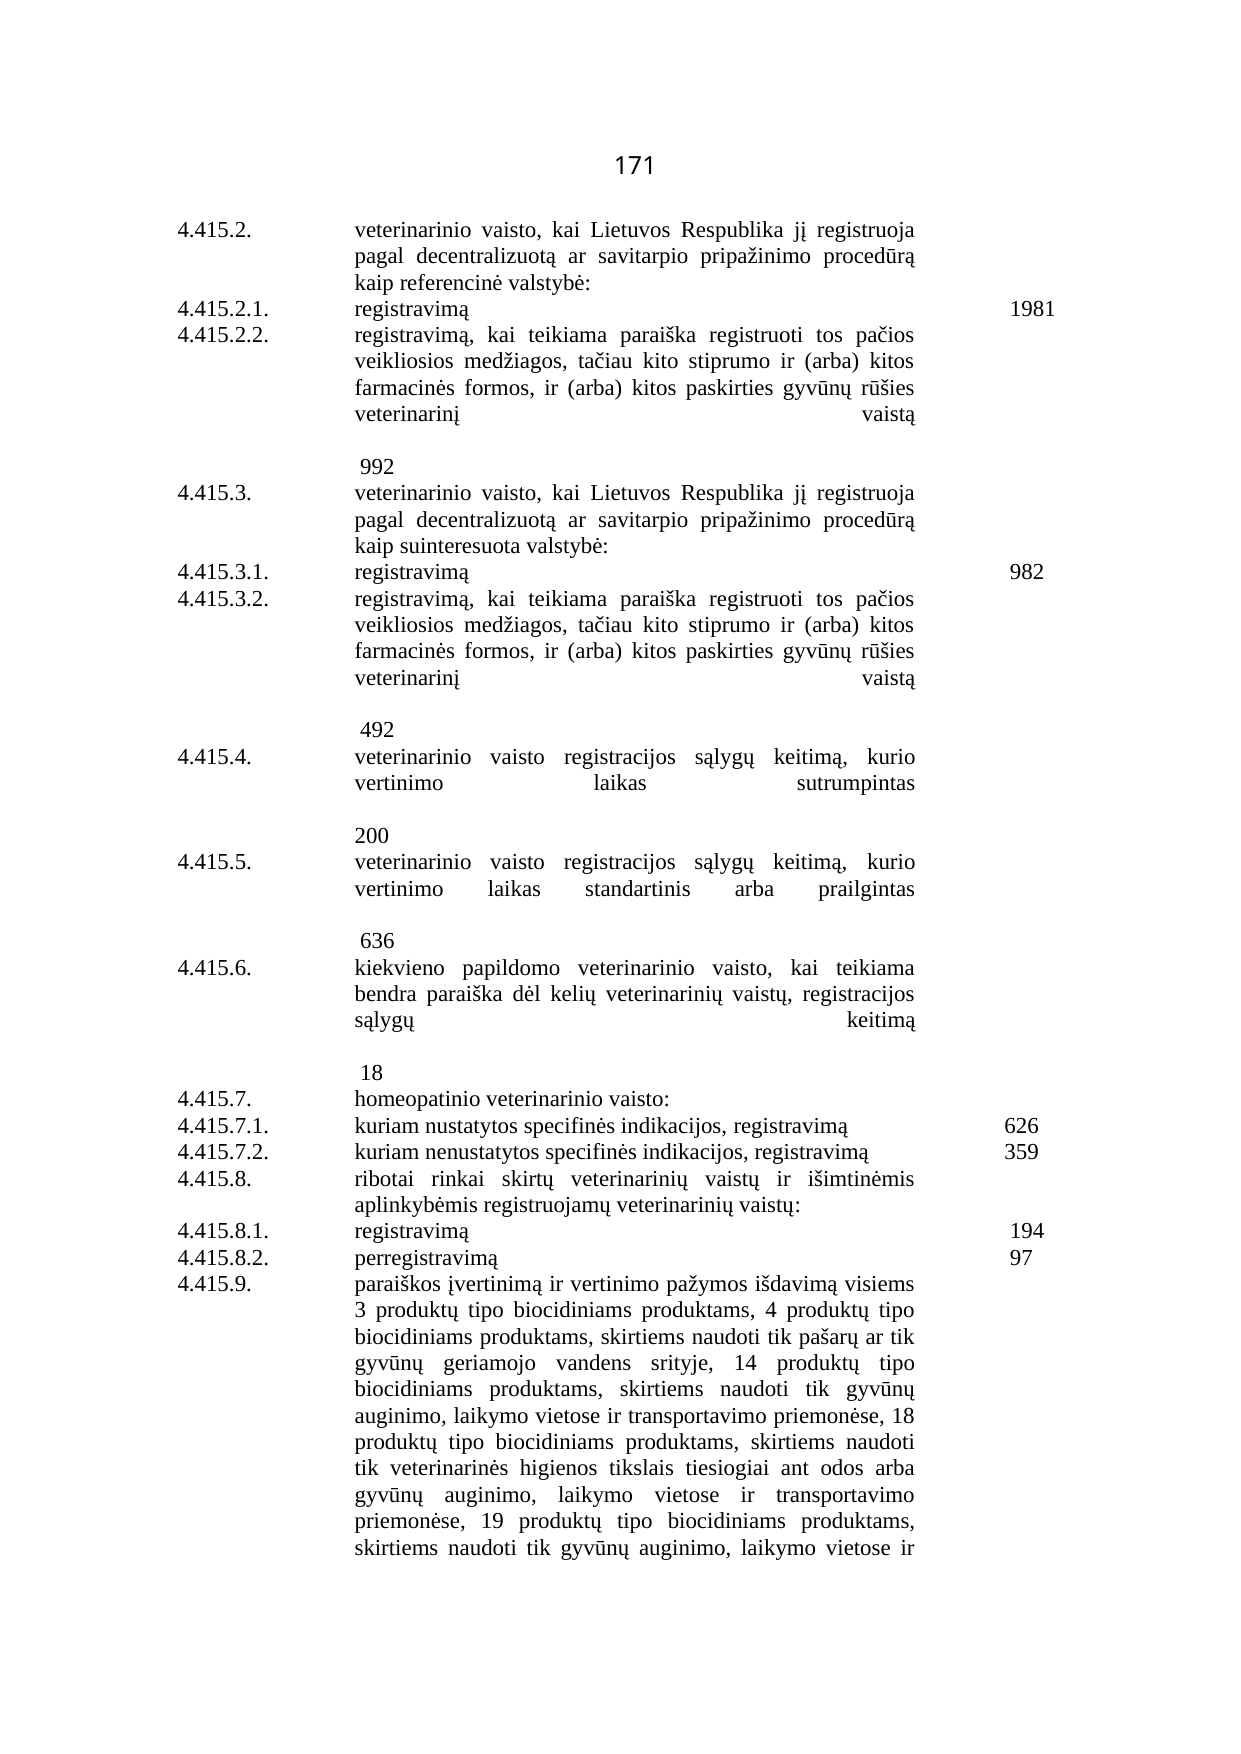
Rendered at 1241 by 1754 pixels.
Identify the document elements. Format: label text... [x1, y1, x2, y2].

text 4.415.2. veterinarinio vaisto, kai Lietuvos Respublika jį registruoja pagal decentralizuotą ar savitarpio pripažinimo procedūrą kaip referencinė valstybė: [177, 216, 915, 295]
text 4.415.7.1. kuriam nustatytos specifinės indikacijos, registravimą 626 [177, 1112, 1093, 1138]
text 4.415.3. veterinarinio vaisto, kai Lietuvos Respublika jį registruoja pagal decentralizuotą ar savitarpio pripažinimo procedūrą kaip suinteresuota valstybė: [177, 479, 915, 558]
text 4.415.6. kiekvieno papildomo veterinarinio vaisto, kai teikiama bendra paraiška dėl kelių veterinarinių vaistų, registracijos sąlygų keitimą 18 [177, 954, 915, 1086]
text 4.415.3.1. registravimą 982 [177, 558, 1093, 585]
text 4.415.8. ribotai rinkai skirtų veterinarinių vaistų ir išimtinėmis aplinkybėmis registruojamų veterinarinių vaistų: [177, 1164, 915, 1217]
text 4.415.3.2. registravimą, kai teikiama paraiška registruoti tos pačios veikliosios medžiagos, tačiau kito stiprumo ir (arba) kitos farmacinės formos, ir (arba) kitos paskirties gyvūnų rūšies veterinarinį vaistą 492 [177, 585, 915, 743]
text 4.415.8.2. perregistravimą 97 [177, 1244, 1093, 1270]
text 4.415.8.1. registravimą 194 [177, 1217, 1093, 1244]
text 4.415.5. veterinarinio vaisto registracijos sąlygų keitimą, kurio vertinimo laikas standartinis arba prailgintas 636 [177, 848, 915, 954]
text 4.415.2.1. registravimą 1981 [177, 295, 1093, 321]
text 4.415.7.2. kuriam nenustatytos specifinės indikacijos, registravimą 359 [177, 1138, 1093, 1164]
text 4.415.9. paraiškos įvertinimą ir vertinimo pažymos išdavimą visiems 3 produktų tipo biocidiniams produktams, 4 produktų tipo biocidiniams produktams, skirtiems naudoti tik pašarų ar tik gyvūnų geriamojo vandens srityje, 14 produktų tipo biocidiniams produktams, skirtiems naudoti tik gyvūnų auginimo, laikymo vietose ir transportavimo priemonėse, 18 produktų tipo biocidiniams produktams, skirtiems naudoti tik veterinarinės higienos tikslais tiesiogiai ant odos arba gyvūnų auginimo, laikymo vietose ir transportavimo priemonėse, 19 produktų tipo biocidiniams produktams, skirtiems naudoti tik gyvūnų auginimo, laikymo vietose ir [177, 1270, 915, 1560]
text 4.415.4. veterinarinio vaisto registracijos sąlygų keitimą, kurio vertinimo laikas sutrumpintas 200 [177, 743, 915, 848]
text 4.415.2.2. registravimą, kai teikiama paraiška registruoti tos pačios veikliosios medžiagos, tačiau kito stiprumo ir (arba) kitos farmacinės formos, ir (arba) kitos paskirties gyvūnų rūšies veterinarinį vaistą 992 [177, 321, 915, 479]
text 4.415.7. homeopatinio veterinarinio vaisto: [177, 1086, 1093, 1112]
